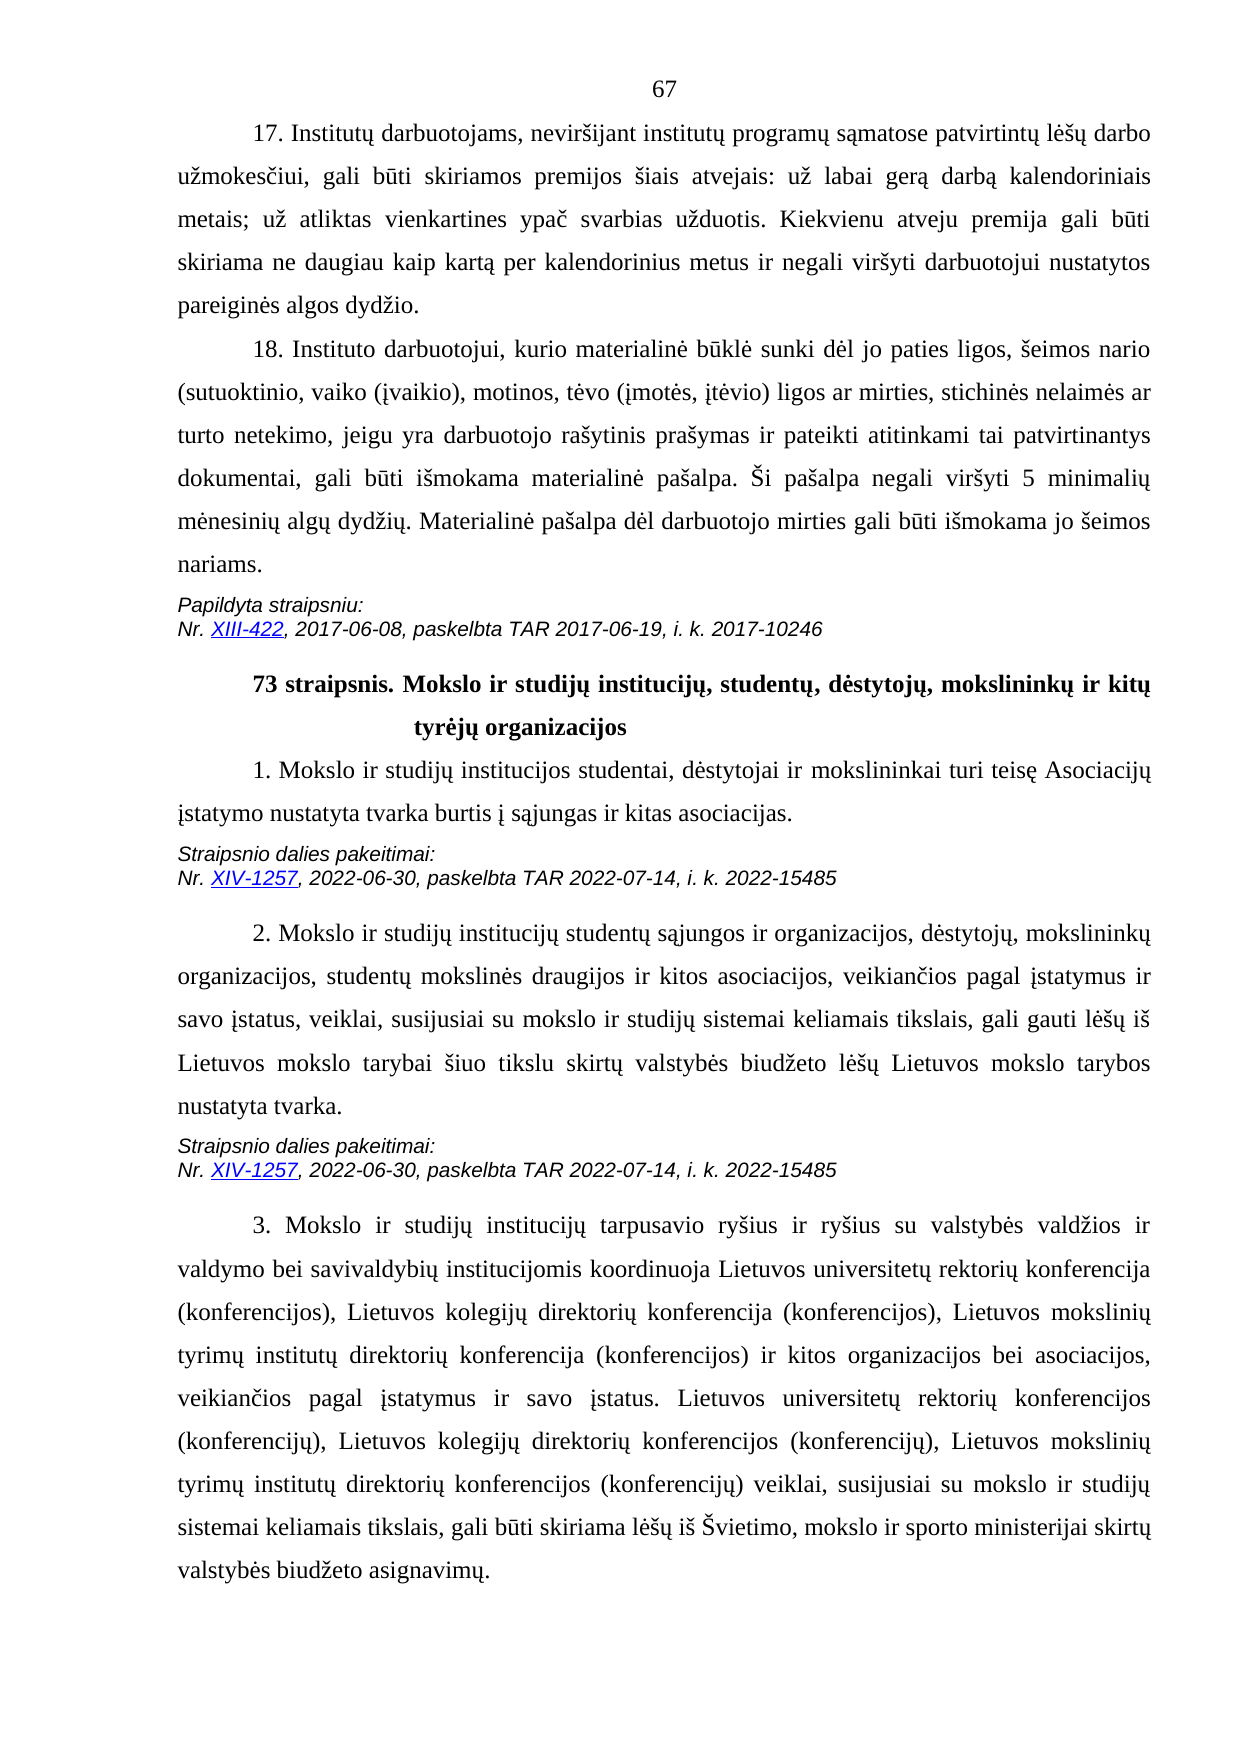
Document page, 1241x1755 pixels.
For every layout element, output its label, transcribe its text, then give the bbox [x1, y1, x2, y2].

text 18. Instituto darbuotojui, kurio materialinė būklė sunki dėl jo paties ligos, šeimos nario (sutuoktinio, vaiko (įvaikio), motinos, tėvo (įmotės, įtėvio) ligos ar mirties, stichinės nelaimės ar turto netekimo, jeigu yra darbuotojo rašytinis prašymas ir pateikti atitinkami tai patvirtinantys dokumentai, gali būti išmokama materialinė pašalpa. Ši pašalpa negali viršyti 5 minimalių mėnesinių algų dydžių. Materialinė pašalpa dėl darbuotojo mirties gali būti išmokama jo šeimos nariams. [177, 334, 1152, 578]
text Nr. XIV-1257, 2022-06-30, paskelbta TAR 2022-07-14, i. k. 2022-15485 [177, 1158, 1152, 1182]
text Straipsnio dalies pakeitimai: [177, 842, 1152, 866]
text Straipsnio dalies pakeitimai: [177, 1134, 1152, 1158]
text 2. Mokslo ir studijų institucijų studentų sąjungos ir organizacijos, dėstytojų, mokslininkų organizacijos, studentų mokslinės draugijos ir kitos asociacijos, veikiančios pagal įstatymus ir savo įstatus, veiklai, susijusiai su mokslo ir studijų sistemai keliamais tikslais, gali gauti lėšų iš Lietuvos mokslo tarybai šiuo tikslu skirtų valstybės biudžeto lėšų Lietuvos mokslo tarybos nustatyta tvarka. [177, 918, 1152, 1119]
text 1. Mokslo ir studijų institucijos studentai, dėstytojai ir mokslininkai turi teisę Asociacijų įstatymo nustatyta tvarka burtis į sąjungas ir kitas asociacijas. [177, 755, 1152, 827]
text Nr. XIII-422, 2017-06-08, paskelbta TAR 2017-06-19, i. k. 2017-10246 [177, 616, 1152, 640]
text Papildyta straipsniu: [177, 592, 1152, 616]
text 3. Mokslo ir studijų institucijų tarpusavio ryšius ir ryšius su valstybės valdžios ir valdymo bei savivaldybių institucijomis koordinuoja Lietuvos universitetų rektorių konferencija (konferencijos), Lietuvos kolegijų direktorių konferencija (konferencijos), Lietuvos mokslinių tyrimų institutų direktorių konferencija (konferencijos) ir kitos organizacijos bei asociacijos, veikiančios pagal įstatymus ir savo įstatus. Lietuvos universitetų rektorių konferencijos (konferencijų), Lietuvos kolegijų direktorių konferencijos (konferencijų), Lietuvos mokslinių tyrimų institutų direktorių konferencijos (konferencijų) veiklai, susijusiai su mokslo ir studijų sistemai keliamais tikslais, gali būti skiriama lėšų iš Švietimo, mokslo ir sporto ministerijai skirtų valstybės biudžeto asignavimų. [177, 1211, 1152, 1584]
text 17. Institutų darbuotojams, neviršijant institutų programų sąmatose patvirtintų lėšų darbo užmokesčiui, gali būti skiriamos premijos šiais atvejais: už labai gerą darbą kalendoriniais metais; už atliktas vienkartines ypač svarbias užduotis. Kiekvienu atveju premija gali būti skiriama ne daugiau kaip kartą per kalendorinius metus ir negali viršyti darbuotojui nustatytos pareiginės algos dydžio. [177, 118, 1152, 319]
text 73 straipsnis. Mokslo ir studijų institucijų, studentų, dėstytojų, mokslininkų ir kitų tyrėjų organizacijos [252, 669, 1152, 741]
text Nr. XIV-1257, 2022-06-30, paskelbta TAR 2022-07-14, i. k. 2022-15485 [177, 866, 1152, 889]
